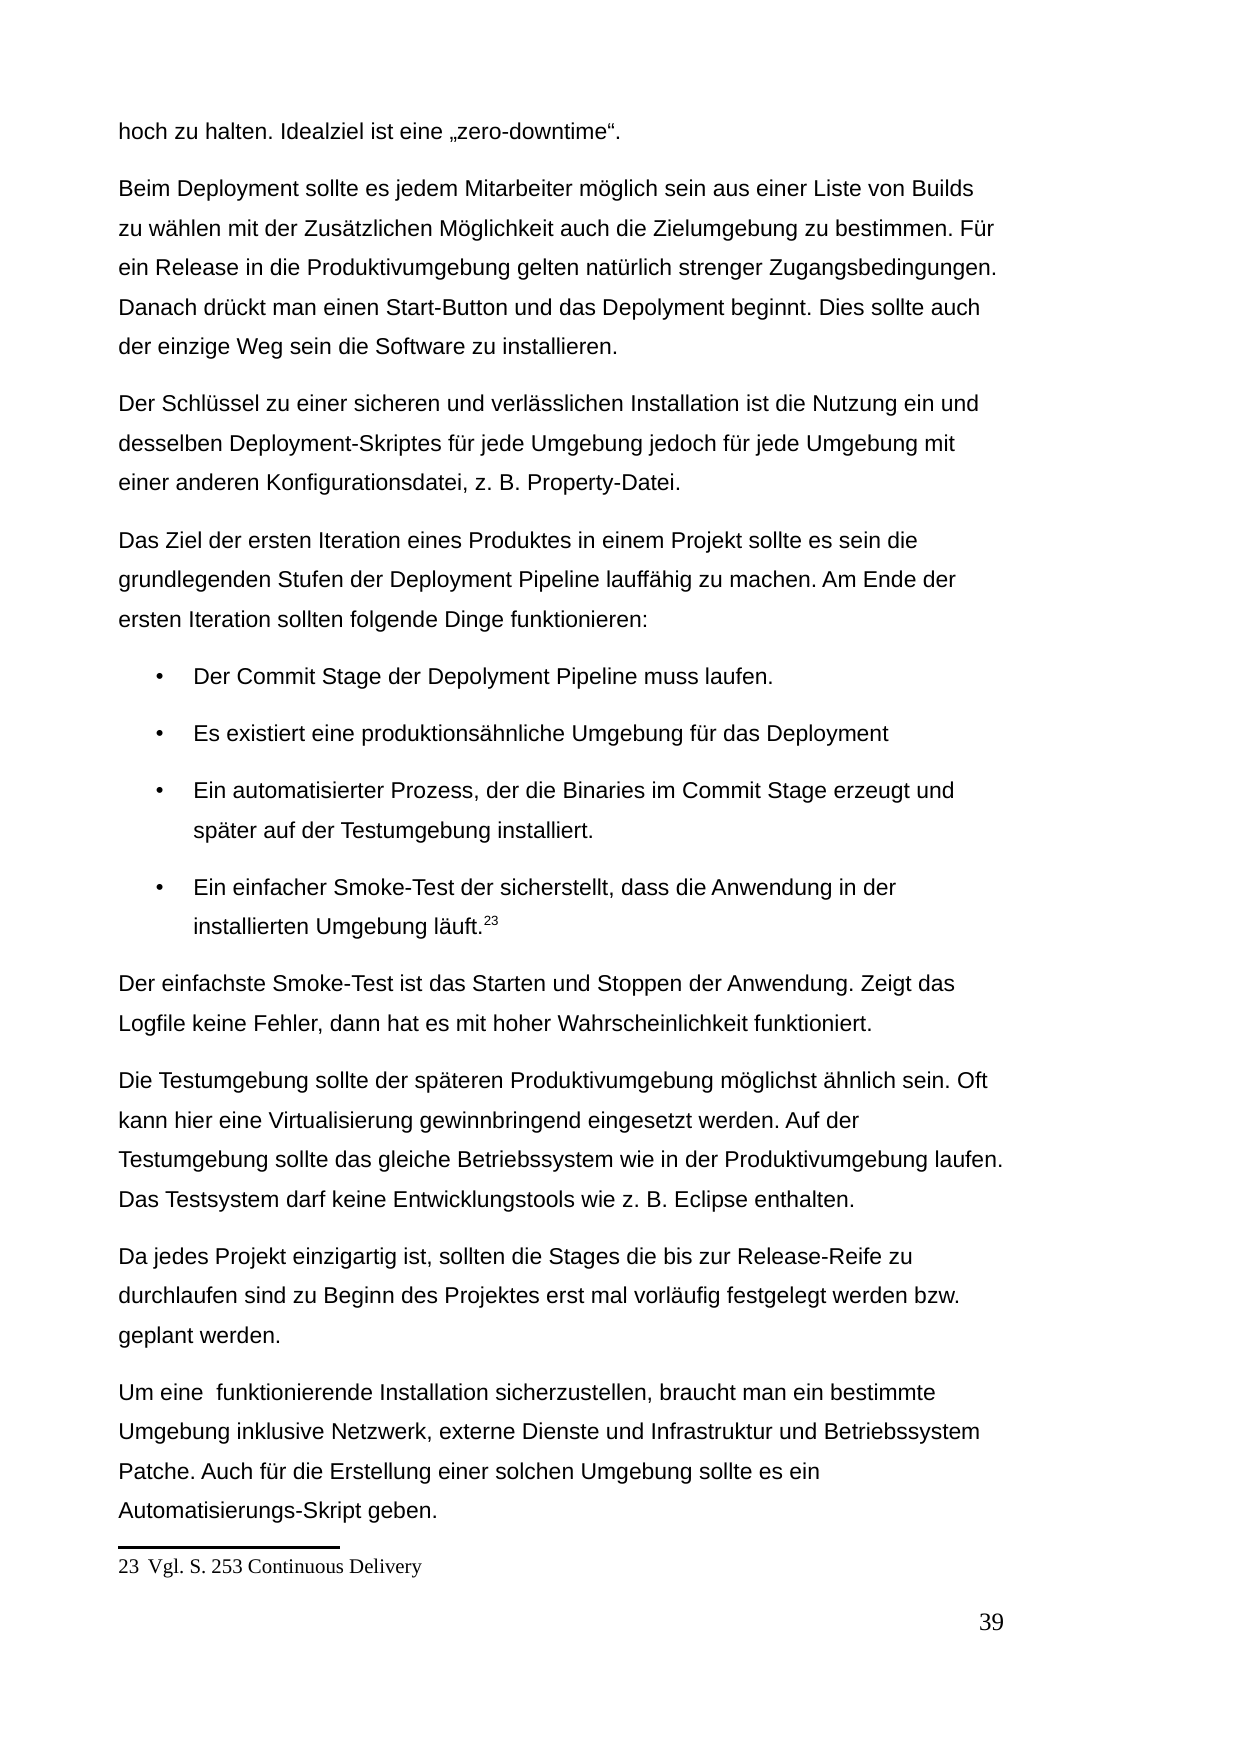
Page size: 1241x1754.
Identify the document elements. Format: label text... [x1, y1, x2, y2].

list Es existiert eine produktionsähnliche Umgebung für das Deployment [156, 720, 1004, 746]
text Beim Deployment sollte es jedem Mitarbeiter möglich sein aus einer Liste von Builds zu wählen mit der Zusätzlichen Möglichkeit auch die Zielumgebung zu bestimmen. Für ein Release in die Produktivumgebung gelten natürlich strenger Zugangsbedingungen. Danach drückt man einen Start-Button und das Depolyment beginnt. Dies sollte auch der einzige Weg sein die Software zu installieren. [118, 175, 1004, 359]
list Ein einfacher Smoke-Test der sicherstellt, dass die Anwendung in der installierten Umgebung läuft. [156, 874, 1004, 939]
text Der einfachste Smoke-Test ist das Starten und Stoppen der Anwendung. Zeigt das Logfile keine Fehler, dann hat es mit hoher Wahrscheinlichkeit funktioniert. [118, 970, 1004, 1036]
text Die Testumgebung sollte der späteren Produktivumgebung möglichst ähnlich sein. Oft kann hier eine Virtualisierung gewinnbringend eingesetzt werden. Auf der Testumgebung sollte das gleiche Betriebssystem wie in der Produktivumgebung laufen. Das Testsystem darf keine Entwicklungstools wie z. B. Eclipse enthalten. [118, 1067, 1004, 1212]
list Der Commit Stage der Depolyment Pipeline muss laufen. [156, 663, 1004, 689]
text Da jedes Projekt einzigartig ist, sollten die Stages die bis zur Release-Reife zu durchlaufen sind zu Beginn des Projektes erst mal vorläufig festgelegt werden bzw. geplant werden. [118, 1243, 1004, 1348]
text Das Ziel der ersten Iteration eines Produktes in einem Projekt sollte es sein die grundlegenden Stufen der Deployment Pipeline lauffähig zu machen. Am Ende der ersten Iteration sollten folgende Dinge funktionieren: [118, 527, 1004, 632]
text hoch zu halten. Idealziel ist eine „zero-downtime“. [118, 118, 1004, 144]
text Um eine funktionierende Installation sicherzustellen, braucht man ein bestimmte Umgebung inklusive Netzwerk, externe Dienste und Infrastruktur und Betriebssystem Patche. Auch für die Erstellung einer solchen Umgebung sollte es ein Automatisierungs-Skript geben. [118, 1379, 1004, 1524]
list Ein automatisierter Prozess, der die Binaries im Commit Stage erzeugt und später auf der Testumgebung installiert. [156, 777, 1004, 843]
text Der Schlüssel zu einer sicheren und verlässlichen Installation ist die Nutzung ein und desselben Deployment-Skriptes für jede Umgebung jedoch für jede Umgebung mit einer anderen Konfigurationsdatei, z. B. Property-Datei. [118, 390, 1004, 496]
list Vgl. S. 253 Continuous Delivery [118, 1553, 1004, 1578]
